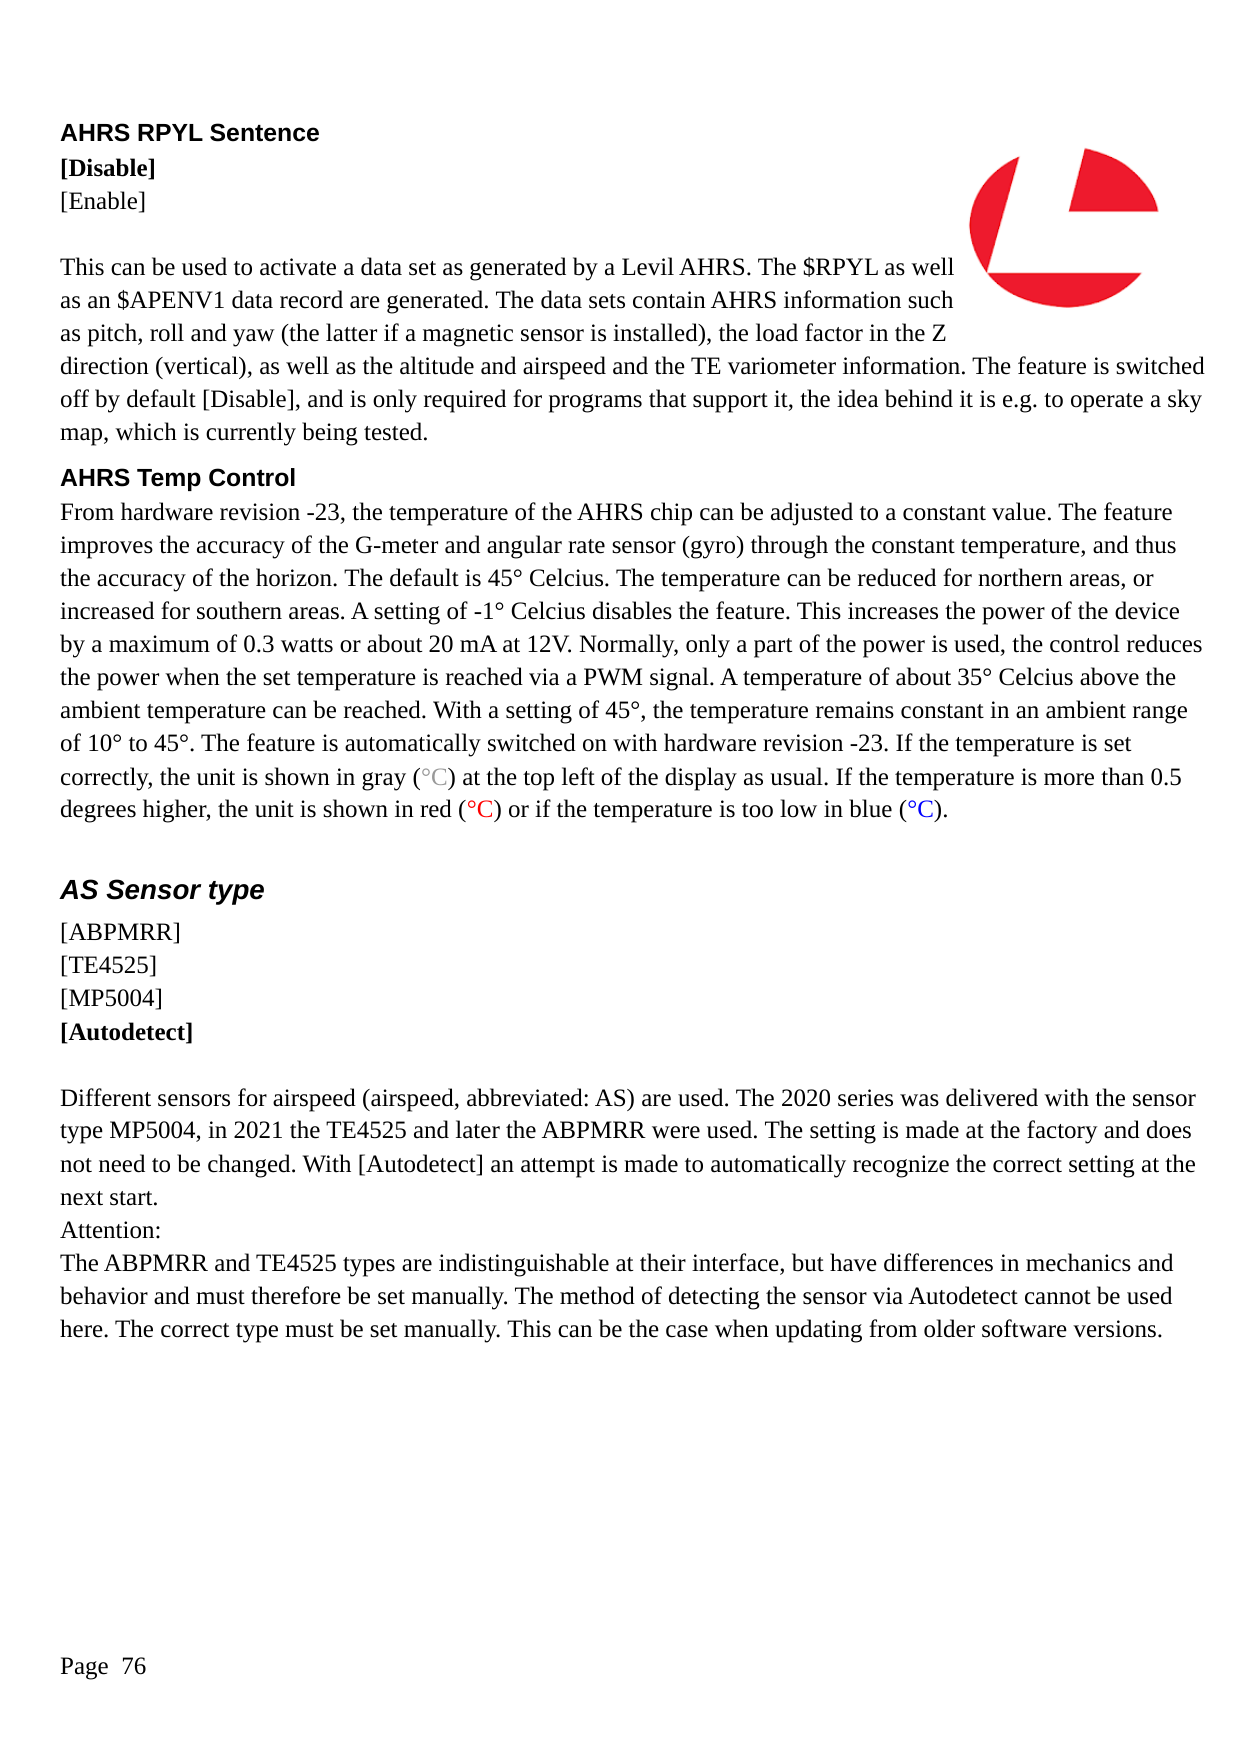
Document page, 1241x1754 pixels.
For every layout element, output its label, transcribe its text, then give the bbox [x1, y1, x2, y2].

text [MP5004] [60, 983, 1207, 1012]
text [Enable] [60, 186, 955, 215]
subtitle AS Sensor type [60, 873, 1207, 905]
text From hardware revision -23, the temperature of the AHRS chip can be adjusted to a constant value. The feature improves the accuracy of the G-meter and angular rate sensor (gyro) through the constant temperature, and thus the accuracy of the horizon. The default is 45° Celcius. The temperature can be reduced for northern areas, or increased for southern areas. A setting of -1° Celcius disables the feature. This increases the power of the device by a maximum of 0.3 watts or about 20 mA at 12V. Normally, only a part of the power is used, the control reduces the power when the set temperature is reached via a PWM signal. A temperature of about 35° Celcius above the ambient temperature can be reached. With a setting of 45°, the temperature remains constant in an ambient range of 10° to 45°. The feature is automatically switched on with hardware revision -23. If the temperature is set correctly, the unit is shown in gray (°C) at the top left of the display as usual. If the temperature is more than 0.5 degrees higher, the unit is shown in red (°C) or if the temperature is too low in blue (°C). [60, 497, 1207, 823]
text Different sensors for airspeed (airspeed, abbreviated: AS) are used. The 2020 series was delivered with the sensor type MP5004, in 2021 the TE4525 and later the ABPMRR were used. The setting is made at the factory and does not need to be changed. With [Autodetect] an attempt is made to automatically recognize the correct setting at the next start. Attention: The ABPMRR and TE4525 types are indistinguishable at their interface, but have differences in mechanics and behavior and must therefore be set manually. The method of detecting the sensor via Autodetect cannot be used here. The correct type must be set manually. This can be the case when updating from older software versions. [60, 1083, 1207, 1342]
text [Disable] [60, 153, 955, 182]
text This can be used to activate a data set as generated by a Levil AHRS. The $RPYL as well as an $APENV1 data record are generated. The data sets contain AHRS information such as pitch, roll and yaw (the latter if a magnetic sensor is installed), the load factor in the Z direction (vertical), as well as the altitude and airspeed and the TE variometer information. The feature is switched off by default [Disable], and is only required for programs that support it, the idea behind it is e.g. to operate a sky map, which is currently being tested. [60, 252, 1207, 446]
subtitle AHRS RPYL Sentence [60, 118, 1207, 147]
text [Autodetect] [60, 1017, 1207, 1045]
text [ABPMRR] [60, 917, 1207, 946]
text [1180, 153, 1207, 182]
text [TE4525] [60, 951, 1207, 979]
subtitle AHRS Temp Control [60, 463, 1207, 491]
picture [955, 129, 1180, 338]
text [1180, 186, 1207, 215]
